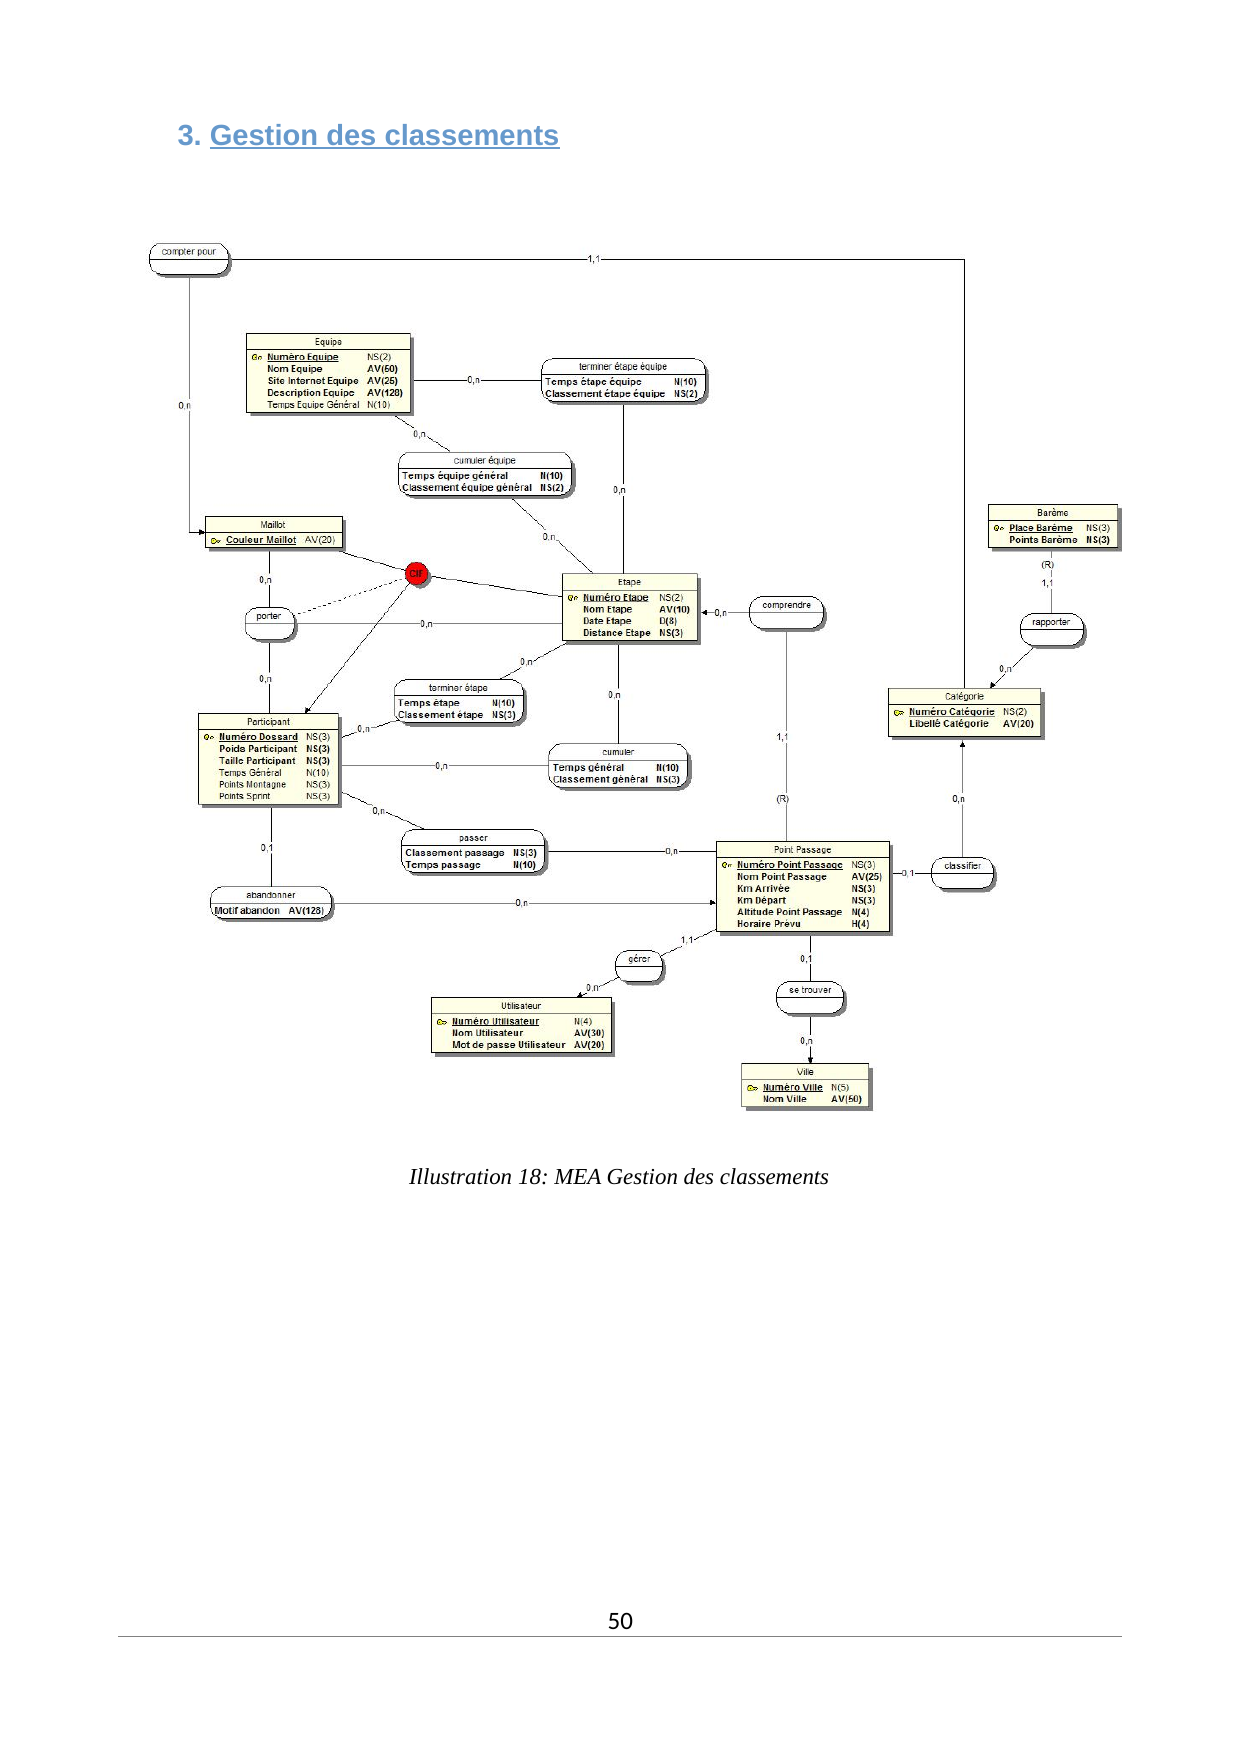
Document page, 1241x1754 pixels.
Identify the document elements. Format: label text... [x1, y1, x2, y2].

subtitle Gestion des classements [177, 118, 1122, 152]
text Illustration 18: MEA Gestion des classements [118, 1163, 1122, 1190]
picture [118, 233, 1123, 1112]
